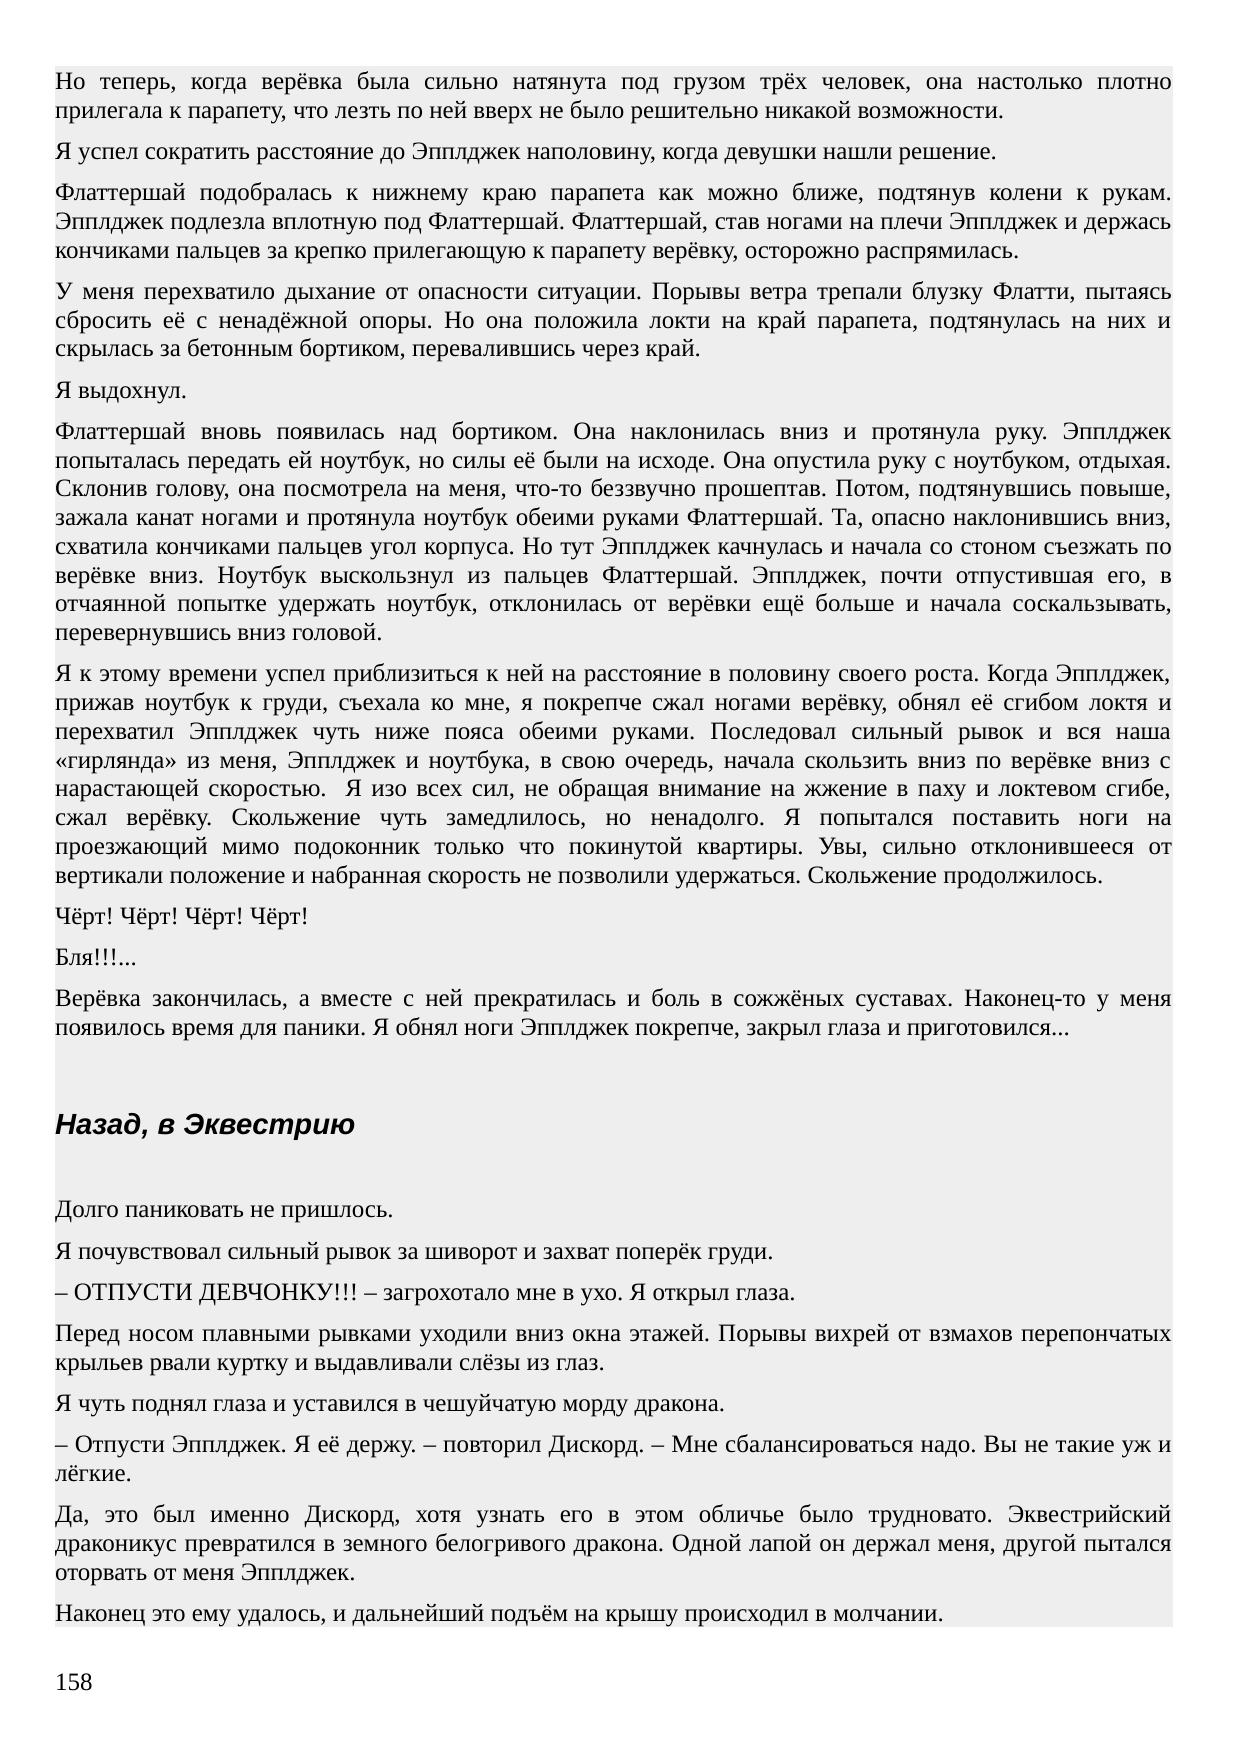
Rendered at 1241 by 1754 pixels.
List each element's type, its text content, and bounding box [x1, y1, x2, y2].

text У меня перехватило дыхание от опасности ситуации. Порывы ветра трепали блузку Флатти, пытаясь сбросить её с ненадёжной опоры. Но она положила локти на край парапета, подтянулась на них и скрылась за бетонным бортиком, перевалившись через край. [55, 276, 1173, 362]
text – ОТПУСТИ ДЕВЧОНКУ!!! – загрохотало мне в ухо. Я открыл глаза. [55, 1277, 1173, 1306]
text Да, это был именно Дискорд, хотя узнать его в этом обличье было трудновато. Эквестрийский драконикус превратился в земного белогривого дракона. Одной лапой он держал меня, другой пытался оторвать от меня Эпплджек. [55, 1499, 1173, 1586]
text Я успел сократить расстояние до Эпплджек наполовину, когда девушки нашли решение. [55, 136, 1173, 165]
text Долго паниковать не пришлось. [55, 1194, 1173, 1223]
text Я почувствовал сильный рывок за шиворот и захват поперёк груди. [55, 1236, 1173, 1264]
text Бля!!!... [55, 942, 1173, 971]
text Я чуть поднял глаза и уставился в чешуйчатую морду дракона. [55, 1388, 1173, 1417]
text Я к этому времени успел приблизиться к ней на расстояние в половину своего роста. Когда Эпплджек, прижав ноутбук к груди, съехала ко мне, я покрепче сжал ногами верёвку, обнял её сгибом локтя и перехватил Эпплджек чуть ниже пояса обеими руками. Последовал сильный рывок и вся наша «гирлянда» из меня, Эпплджек и ноутбука, в свою очередь, начала скользить вниз по верёвке вниз с нарастающей скоростью. Я изо всех сил, не обращая внимание на жжение в паху и локтевом сгибе, сжал верёвку. Скольжение чуть замедлилось, но ненадолго. Я попытался поставить ноги на проезжающий мимо подоконник только что покинутой квартиры. Увы, сильно отклонившееся от вертикали положение и набранная скорость не позволили удержаться. Скольжение продолжилось. [55, 658, 1173, 888]
text Я выдохнул. [55, 375, 1173, 403]
subtitle Назад, в Эквестрию [55, 1107, 1173, 1141]
text Чёрт! Чёрт! Чёрт! Чёрт! [55, 901, 1173, 930]
text Перед носом плавными рывками уходили вниз окна этажей. Порывы вихрей от взмахов перепончатых крыльев рвали куртку и выдавливали слёзы из глаз. [55, 1318, 1173, 1376]
text Флаттершай вновь появилась над бортиком. Она наклонилась вниз и протянула руку. Эпплджек попыталась передать ей ноутбук, но силы её были на исходе. Она опустила руку с ноутбуком, отдыхая. Склонив голову, она посмотрела на меня, что-то беззвучно прошептав. Потом, подтянувшись повыше, зажала канат ногами и протянула ноутбук обеими руками Флаттершай. Та, опасно наклонившись вниз, схватила кончиками пальцев угол корпуса. Но тут Эпплджек качнулась и начала со стоном съезжать по верёвке вниз. Ноутбук выскользнул из пальцев Флаттершай. Эпплджек, почти отпустившая его, в отчаянной попытке удержать ноутбук, отклонилась от верёвки ещё больше и начала соскальзывать, перевернувшись вниз головой. [55, 416, 1173, 646]
text Наконец это ему удалось, и дальнейший подъём на крышу происходил в молчании. [55, 1598, 1173, 1627]
text – Отпусти Эпплджек. Я её держу. – повторил Дискорд. – Мне сбалансироваться надо. Вы не такие уж и лёгкие. [55, 1429, 1173, 1487]
text Флаттершай подобралась к нижнему краю парапета как можно ближе, подтянув колени к рукам. Эпплджек подлезла вплотную под Флаттершай. Флаттершай, став ногами на плечи Эпплджек и держась кончиками пальцев за крепко прилегающую к парапету верёвку, осторожно распрямилась. [55, 177, 1173, 263]
text Верёвка закончилась, а вместе с ней прекратилась и боль в сожжёных суставах. Наконец-то у меня появилось время для паники. Я обнял ноги Эпплджек покрепче, закрыл глаза и приготовился... [55, 983, 1173, 1041]
text Но теперь, когда верёвка была сильно натянута под грузом трёх человек, она настолько плотно прилегала к парапету, что лезть по ней вверх не было решительно никакой возможности. [55, 66, 1173, 123]
